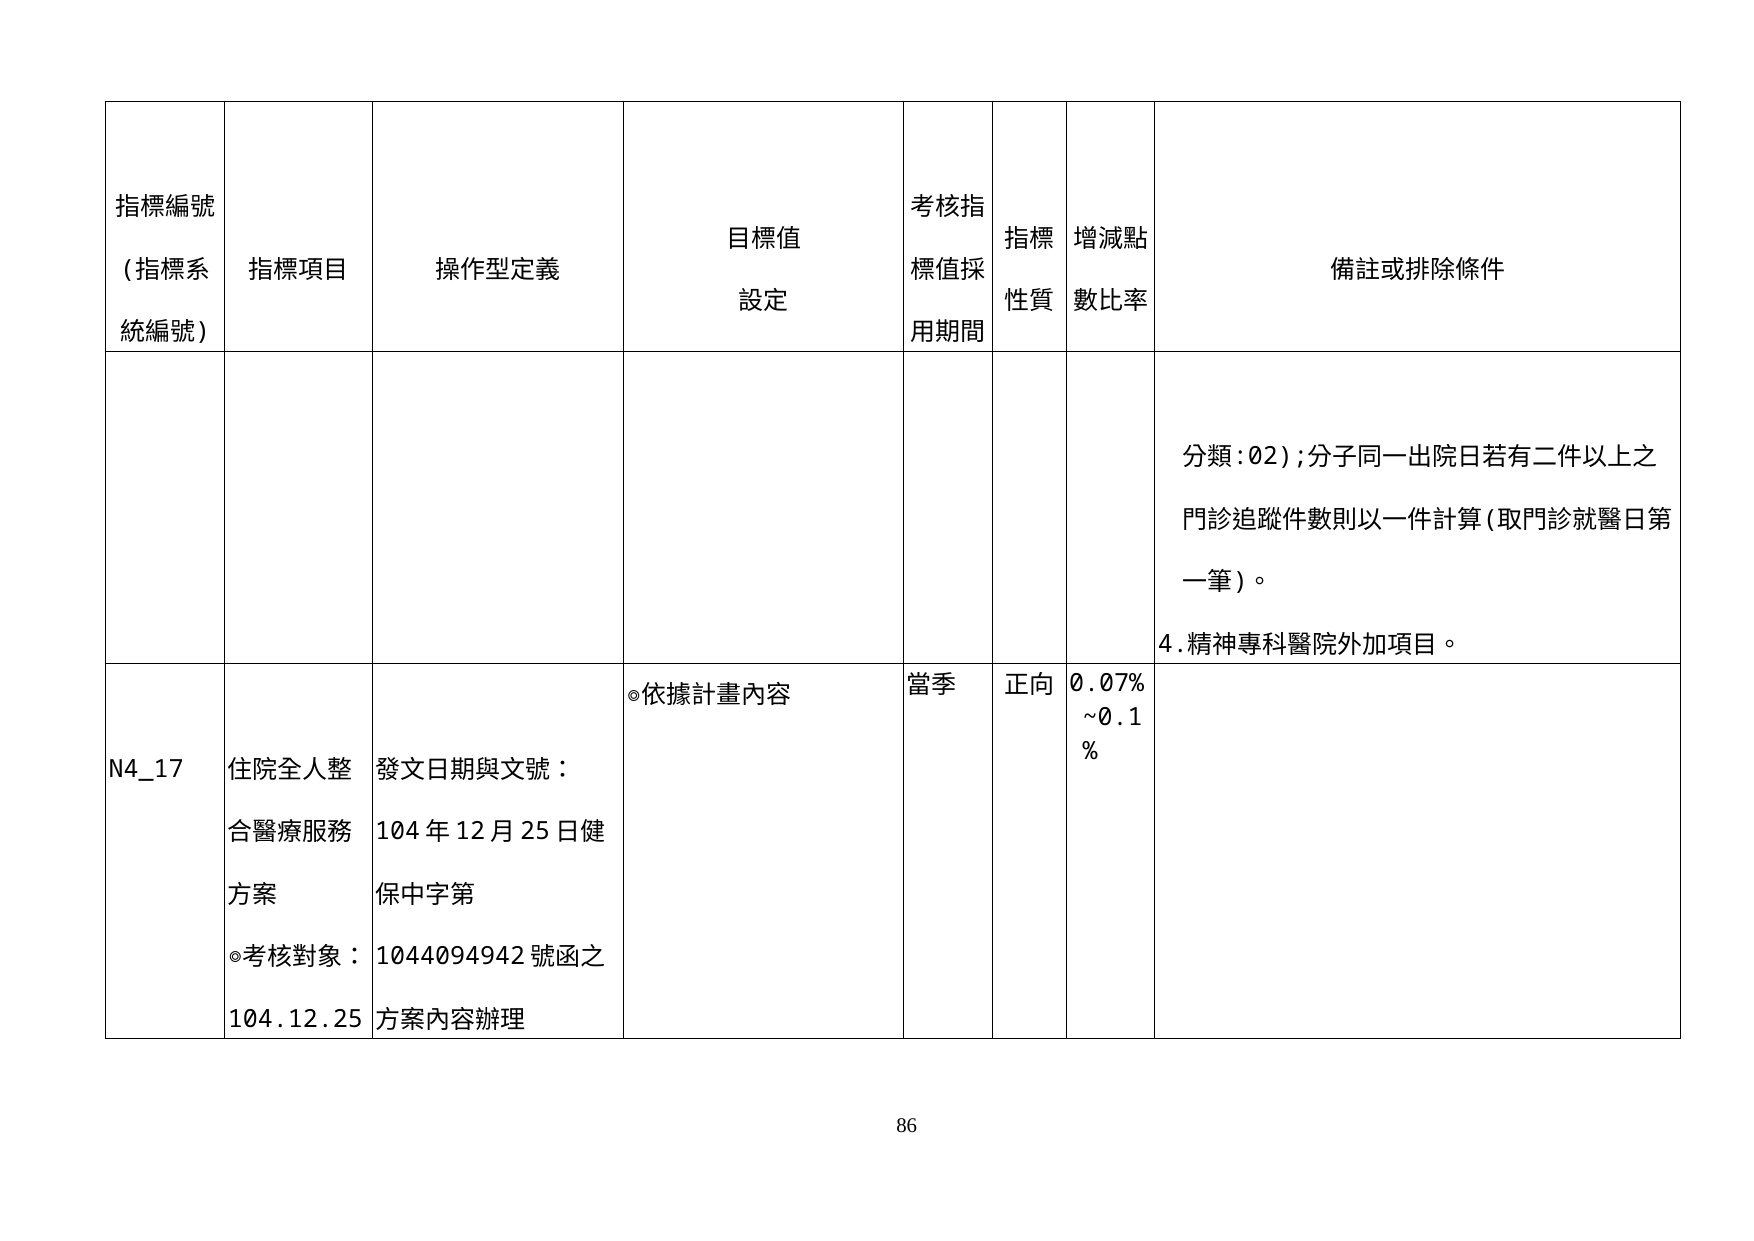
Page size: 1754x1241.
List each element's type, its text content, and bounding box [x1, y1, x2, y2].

table_cell 正向 [993, 664, 1066, 1038]
table_header 指標項目 [225, 102, 372, 351]
table_cell [904, 352, 992, 663]
table_header 操作型定義 [373, 102, 623, 351]
table_header 增減點數比率 [1067, 102, 1154, 351]
table_cell [373, 352, 623, 663]
table_cell [993, 352, 1066, 663]
table_header 考核指標值採用期間 [904, 102, 992, 351]
table_cell 當季 [904, 664, 992, 1038]
table_cell N4_17 [106, 664, 224, 1038]
table_header 指標編號 (指標系統編號) [106, 102, 224, 351]
table_cell 住院全人整合醫療服務方案 ◎考核對象： 104.12.25 [225, 664, 372, 1038]
table_header 備註或排除條件 [1155, 102, 1680, 351]
table_cell ◎依據計畫內容 [624, 664, 903, 1038]
table_cell [1067, 352, 1154, 663]
table_header 指標 性質 [993, 102, 1066, 351]
table_cell [1155, 664, 1680, 1038]
table_cell [225, 352, 372, 663]
table_cell [106, 352, 224, 663]
table_cell 0.07%~0.1% [1067, 664, 1154, 1038]
table_cell 發文日期與文號： 104年12月25日健保中字第1044094942號函之方案內容辦理 [373, 664, 623, 1038]
table_cell 分類:02);分子同一出院日若有二件以上之門診追蹤件數則以一件計算(取門診就醫日第一筆)。 4.精神專科醫院外加項目。 [1155, 352, 1680, 663]
table_cell [624, 352, 903, 663]
table_header 目標值 設定 [624, 102, 903, 351]
